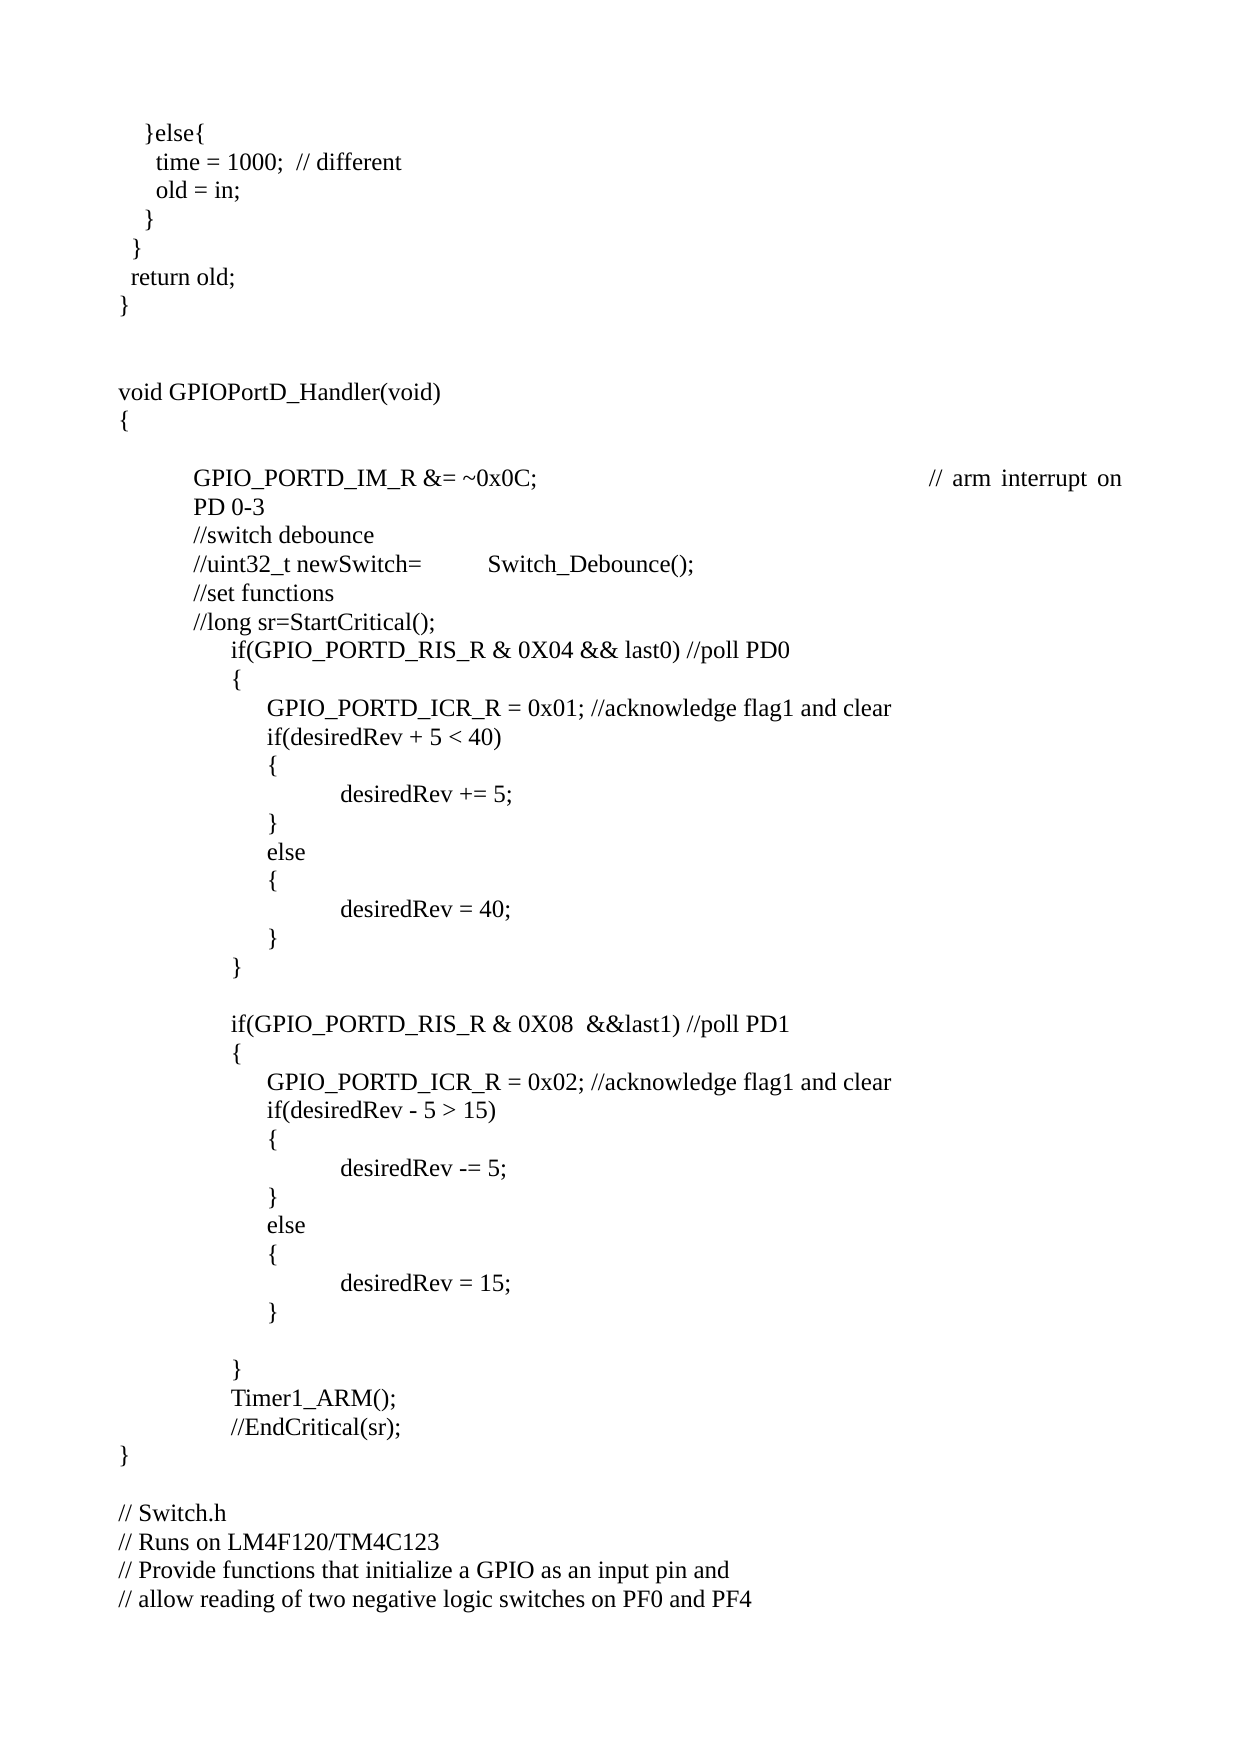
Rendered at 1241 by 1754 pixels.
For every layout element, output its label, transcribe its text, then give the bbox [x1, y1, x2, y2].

text { [118, 1038, 1122, 1067]
text if(GPIO_PORTD_RIS_R & 0X04 && last0) //poll PD0 [118, 636, 1122, 664]
text } [118, 1182, 1122, 1211]
text } [118, 291, 1122, 319]
text { [118, 406, 1122, 434]
text // Runs on LM4F120/TM4C123 [118, 1527, 1122, 1556]
text { [118, 1124, 1122, 1153]
text { [118, 751, 1122, 779]
text else [118, 1211, 1122, 1239]
text time = 1000; // different [118, 147, 1122, 176]
text desiredRev = 15; [118, 1268, 1122, 1297]
text old = in; [118, 176, 1122, 204]
text //set functions [118, 578, 1122, 607]
text } [118, 1441, 1122, 1469]
text if(desiredRev + 5 < 40) [118, 722, 1122, 751]
text //EndCritical(sr); [118, 1412, 1122, 1441]
text GPIO_PORTD_ICR_R = 0x02; //acknowledge flag1 and clear [118, 1067, 1122, 1096]
text desiredRev += 5; [118, 779, 1122, 808]
text desiredRev -= 5; [118, 1153, 1122, 1182]
text { [118, 866, 1122, 894]
text { [118, 664, 1122, 693]
text Timer1_ARM(); [118, 1383, 1122, 1412]
text if(GPIO_PORTD_RIS_R & 0X08 &&last1) //poll PD1 [118, 1009, 1122, 1038]
text }else{ [118, 118, 1122, 147]
text GPIO_PORTD_ICR_R = 0x01; //acknowledge flag1 and clear [118, 693, 1122, 722]
text //switch debounce [118, 521, 1122, 549]
text //uint32_t newSwitch= Switch_Debounce(); [118, 549, 1122, 578]
text } [118, 923, 1122, 952]
text { [118, 1239, 1122, 1268]
text return old; [118, 262, 1122, 291]
text //long sr=StartCritical(); [118, 607, 1122, 636]
text // Switch.h [118, 1498, 1122, 1527]
text } [118, 1354, 1122, 1383]
text desiredRev = 40; [118, 894, 1122, 923]
text else [118, 837, 1122, 866]
text } [118, 952, 1122, 981]
text } [118, 204, 1122, 233]
text } [118, 1297, 1122, 1326]
text // Provide functions that initialize a GPIO as an input pin and [118, 1556, 1122, 1584]
text } [118, 808, 1122, 837]
text } [118, 233, 1122, 262]
text void GPIOPortD_Handler(void) [118, 377, 1122, 406]
text GPIO_PORTD_IM_R &= ~0x0C; // arm interrupt on PD 0-3 [118, 463, 1122, 521]
text // allow reading of two negative logic switches on PF0 and PF4 [118, 1584, 1122, 1613]
text if(desiredRev - 5 > 15) [118, 1096, 1122, 1124]
